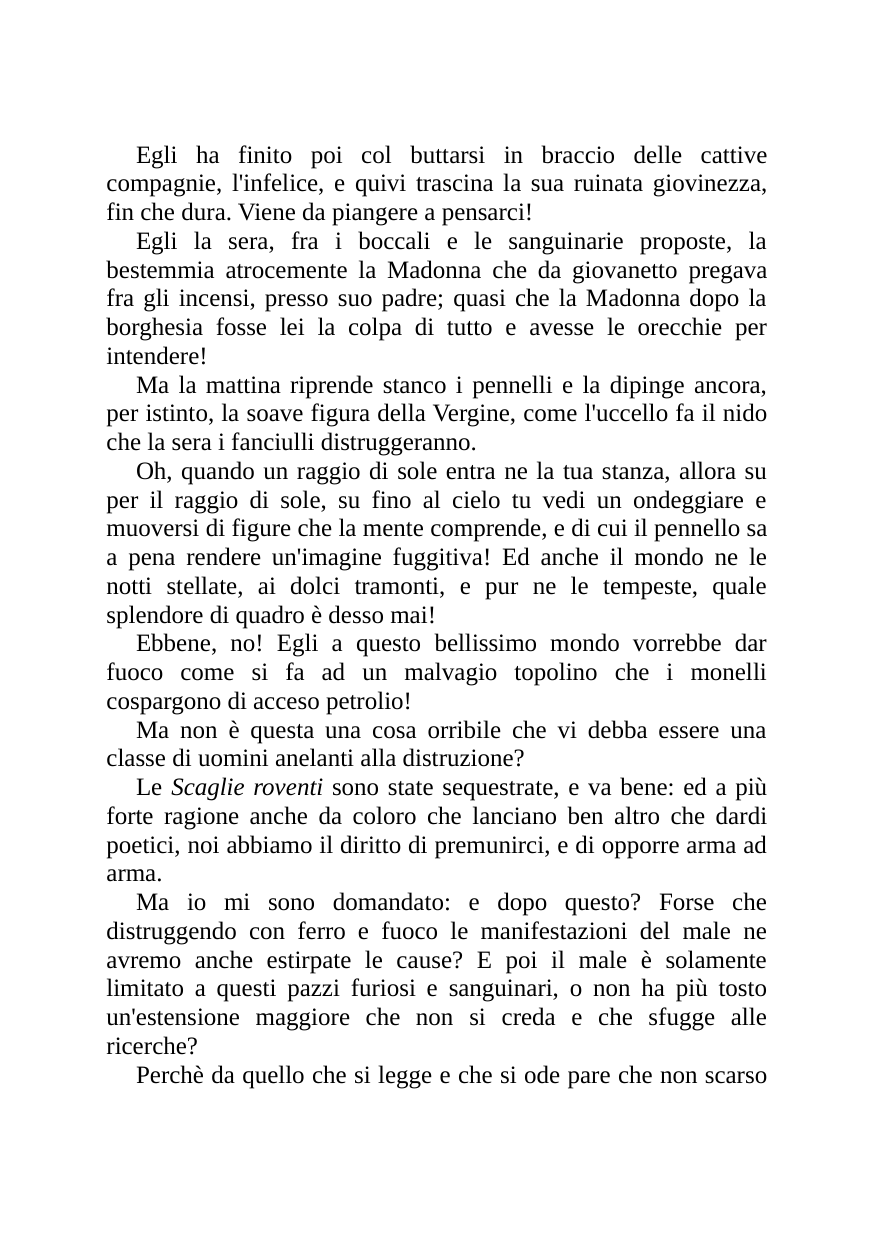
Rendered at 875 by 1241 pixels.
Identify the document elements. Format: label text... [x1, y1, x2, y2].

text Ma io mi sono domandato: e dopo questo? Forse che distruggendo con ferro e fuoco le manifestazioni del male ne avremo anche estirpate le cause? E poi il male è solamente limitato a questi pazzi furiosi e sanguinari, o non ha più tosto un'estensione maggiore che non si creda e che sfugge alle ricerche? [106, 887, 768, 1060]
text Le Scaglie roventi sono state sequestrate, e va bene: ed a più forte ragione anche da coloro che lanciano ben altro che dardi poetici, noi abbiamo il diritto di premunirci, e di opporre arma ad arma. [106, 772, 768, 887]
text Ebbene, no! Egli a questo bellissimo mondo vorrebbe dar fuoco come si fa ad un malvagio topolino che i monelli cospargono di acceso petrolio! [106, 628, 768, 715]
text Ma non è questa una cosa orribile che vi debba essere una classe di uomini anelanti alla distruzione? [106, 715, 768, 772]
text Egli la sera, fra i boccali e le sanguinarie proposte, la bestemmia atrocemente la Madonna che da giovanetto pregava fra gli incensi, presso suo padre; quasi che la Madonna dopo la borghesia fosse lei la colpa di tutto e avesse le orecchie per intendere! [106, 226, 768, 370]
text Perchè da quello che si legge e che si ode pare che non scarso [106, 1060, 768, 1088]
text Egli ha finito poi col buttarsi in braccio delle cattive compagnie, l'infelice, e quivi trascina la sua ruinata giovinezza, fin che dura. Viene da piangere a pensarci! [106, 140, 768, 226]
text Oh, quando un raggio di sole entra ne la tua stanza, allora su per il raggio di sole, su fino al cielo tu vedi un ondeggiare e muoversi di figure che la mente comprende, e di cui il pennello sa a pena rendere un'imagine fuggitiva! Ed anche il mondo ne le notti stellate, ai dolci tramonti, e pur ne le tempeste, quale splendore di quadro è desso mai! [106, 456, 768, 628]
text Ma la mattina riprende stanco i pennelli e la dipinge ancora, per istinto, la soave figura della Vergine, come l'uccello fa il nido che la sera i fanciulli distruggeranno. [106, 370, 768, 456]
